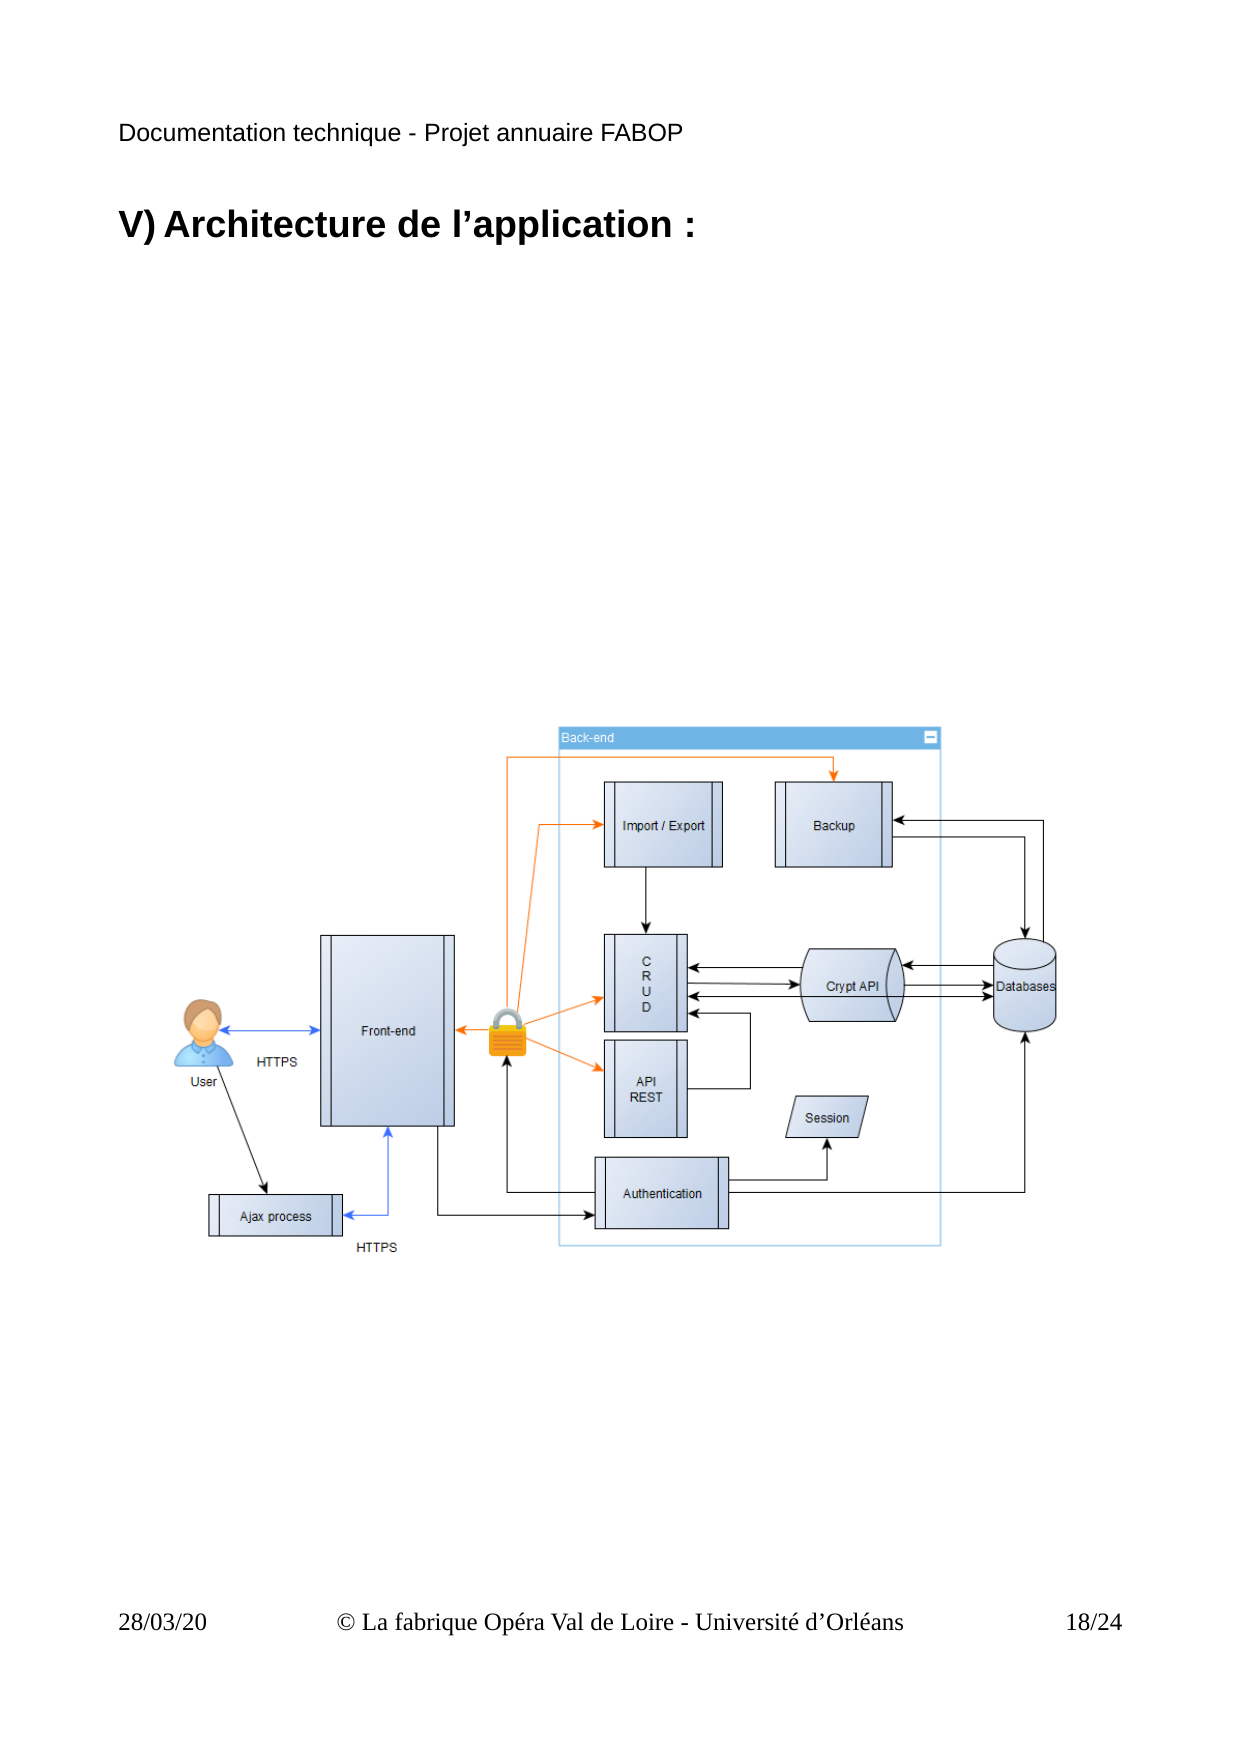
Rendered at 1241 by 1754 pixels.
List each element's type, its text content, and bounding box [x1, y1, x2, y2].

picture [137, 681, 1103, 1336]
subtitle Architecture de l’application : [118, 201, 1122, 245]
